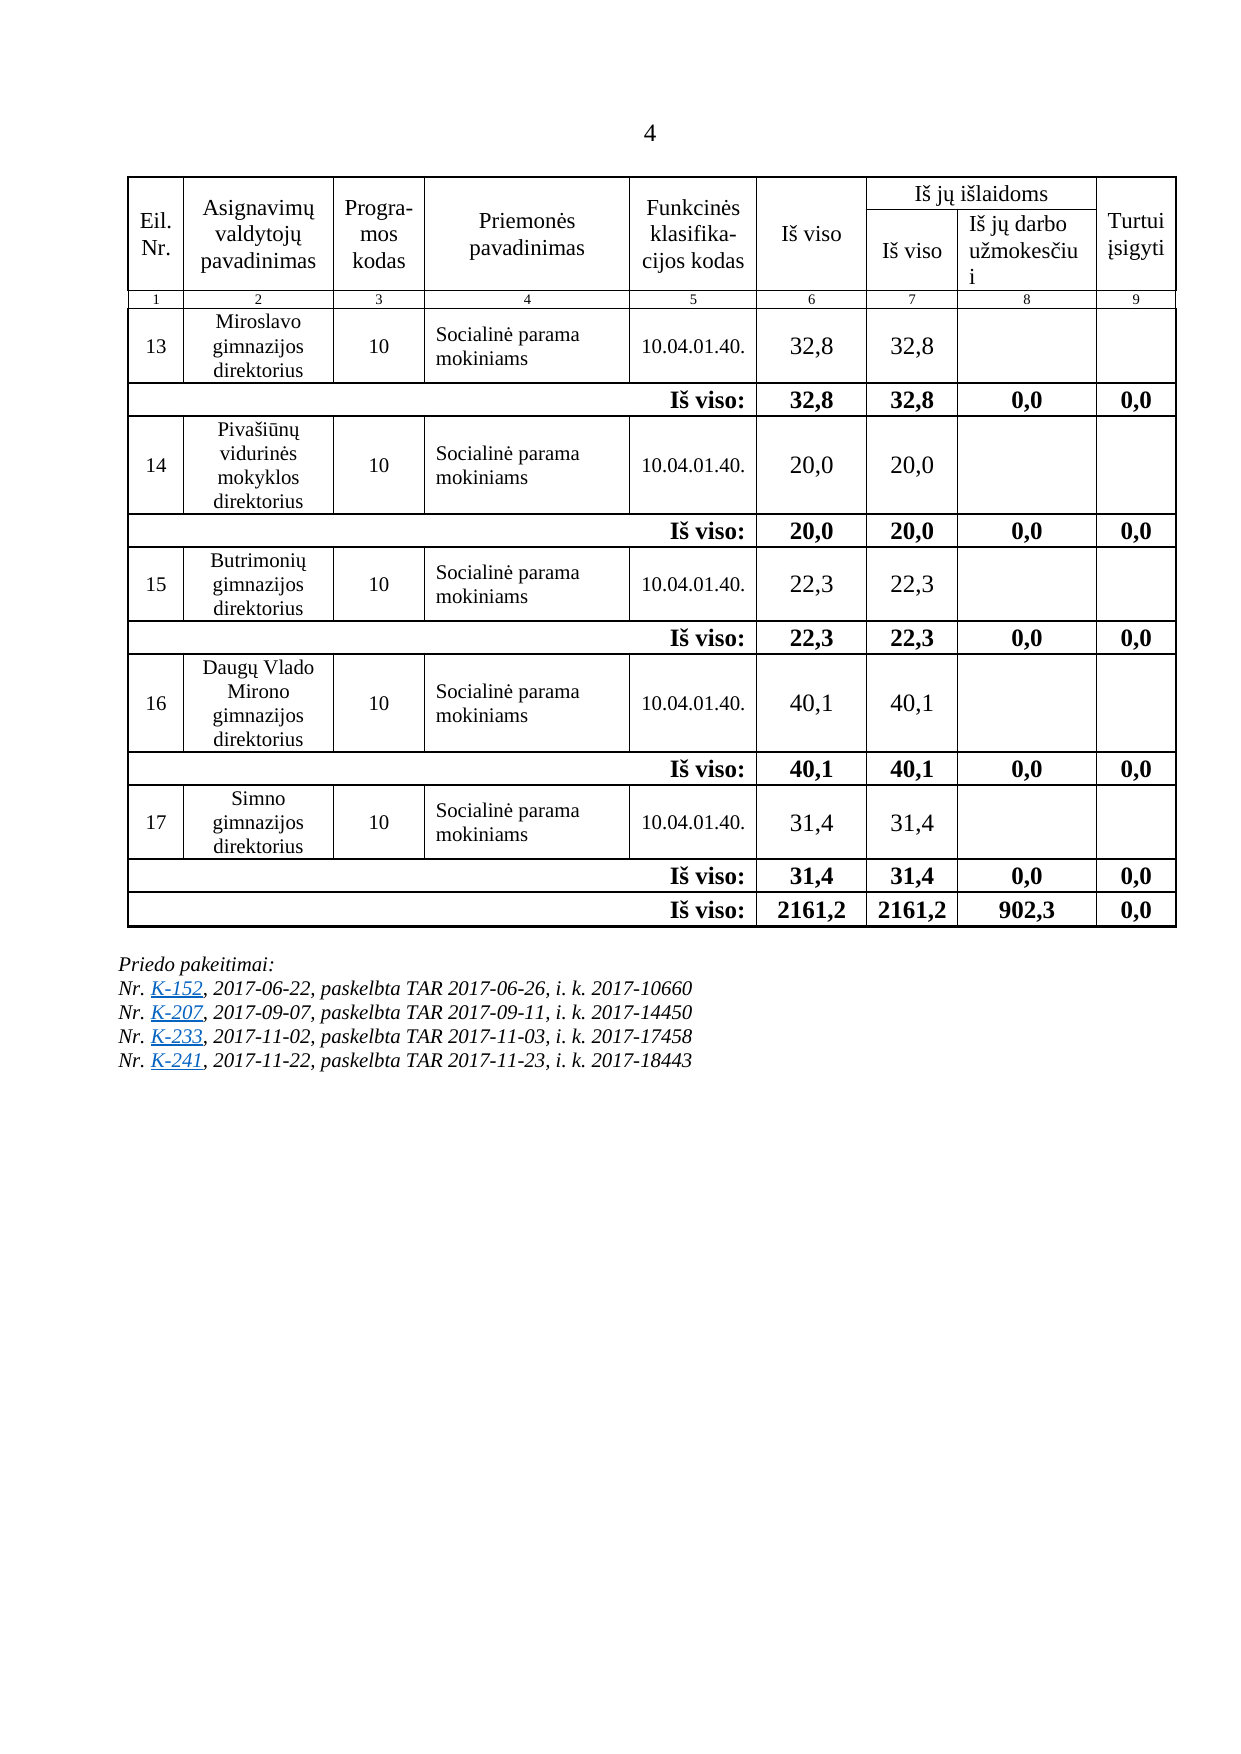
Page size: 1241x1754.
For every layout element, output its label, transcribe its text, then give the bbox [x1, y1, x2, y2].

table_cell 0,0 [1097, 753, 1175, 784]
table_cell Socialinė parama mokiniams [425, 309, 629, 382]
table_header Turtui įsigyti [1097, 178, 1175, 289]
table_cell 22,3 [867, 622, 957, 653]
table_cell 40,1 [867, 753, 957, 784]
table_cell 22,3 [757, 548, 866, 620]
table_cell Iš viso: [129, 860, 756, 891]
table_cell 4 [425, 291, 629, 307]
text Nr. K-241, 2017-11-22, paskelbta TAR 2017-11-23, i. k. 2017-18443 [118, 1048, 1181, 1072]
table_cell 22,3 [867, 548, 957, 620]
table_header Funkcinės klasifika-cijos kodas [630, 178, 756, 289]
table_cell 1 [129, 291, 183, 307]
table_cell Iš viso: [129, 893, 756, 925]
table_cell 10 [334, 548, 424, 620]
table_cell Iš viso: [129, 753, 756, 784]
table_header Asignavimų valdytojų pavadinimas [184, 178, 333, 289]
table_cell Iš viso: [129, 515, 756, 546]
table_header Iš jų išlaidoms [867, 178, 1096, 208]
table_cell [958, 417, 1096, 513]
table_cell 20,0 [867, 515, 957, 546]
table_cell 0,0 [1097, 893, 1175, 925]
table_cell Miroslavo gimnazijos direktorius [184, 309, 333, 382]
table_cell [1097, 309, 1175, 382]
table_cell [958, 309, 1096, 382]
table_cell 10 [334, 417, 424, 513]
table_cell [1097, 417, 1175, 513]
text Nr. K-233, 2017-11-02, paskelbta TAR 2017-11-03, i. k. 2017-17458 [118, 1024, 1181, 1048]
table_cell Iš viso: [129, 622, 756, 653]
table_cell [1097, 655, 1175, 751]
table_cell 10.04.01.40. [630, 786, 756, 858]
table_cell 15 [129, 548, 183, 620]
table_cell Socialinė parama mokiniams [425, 548, 629, 620]
table_cell 0,0 [958, 753, 1096, 784]
table_cell 0,0 [1097, 515, 1175, 546]
table_cell 10.04.01.40. [630, 548, 756, 620]
table_cell 0,0 [1097, 860, 1175, 891]
table_cell 32,8 [867, 384, 957, 414]
text Nr. K-152, 2017-06-22, paskelbta TAR 2017-06-26, i. k. 2017-10660 [118, 976, 1181, 999]
table_cell 13 [129, 309, 183, 382]
table_cell Socialinė parama mokiniams [425, 417, 629, 513]
table_cell [958, 786, 1096, 858]
table_cell 0,0 [958, 515, 1096, 546]
table_header Eil. Nr. [129, 178, 183, 289]
table_header Priemonės pavadinimas [425, 178, 629, 289]
table_cell 0,0 [958, 384, 1096, 414]
table_cell 40,1 [757, 655, 866, 751]
table_cell 7 [867, 291, 957, 307]
text Priedo pakeitimai: [118, 951, 1181, 976]
table_cell Socialinė parama mokiniams [425, 655, 629, 751]
table_cell 14 [129, 417, 183, 513]
table_cell 902,3 [958, 893, 1096, 925]
table_cell 20,0 [757, 417, 866, 513]
table_cell 20,0 [867, 417, 957, 513]
table_header Progra-mos kodas [334, 178, 424, 289]
table_cell 31,4 [757, 786, 866, 858]
table_cell 8 [958, 291, 1096, 307]
table_cell 22,3 [757, 622, 866, 653]
table_cell 32,8 [757, 309, 866, 382]
table_cell Simno gimnazijos direktorius [184, 786, 333, 858]
table_cell Daugų Vlado Mirono gimnazijos direktorius [184, 655, 333, 751]
table_cell 32,8 [867, 309, 957, 382]
table_cell Iš viso: [129, 384, 756, 414]
table_cell 31,4 [757, 860, 866, 891]
table_cell Butrimonių gimnazijos direktorius [184, 548, 333, 620]
table_cell [958, 548, 1096, 620]
table_header Iš viso [757, 178, 866, 289]
table_cell Iš jų darbo užmokesčiui [958, 210, 1096, 289]
table_cell 32,8 [757, 384, 866, 414]
table_cell 31,4 [867, 860, 957, 891]
table_cell 0,0 [958, 622, 1096, 653]
table_cell 10 [334, 786, 424, 858]
table_cell 3 [334, 291, 424, 307]
table_cell 31,4 [867, 786, 957, 858]
table_cell [1097, 548, 1175, 620]
table_cell 20,0 [757, 515, 866, 546]
text Nr. K-207, 2017-09-07, paskelbta TAR 2017-09-11, i. k. 2017-14450 [118, 999, 1181, 1024]
table_cell 10.04.01.40. [630, 655, 756, 751]
table_cell 17 [129, 786, 183, 858]
table_cell 0,0 [1097, 622, 1175, 653]
table_cell 10 [334, 309, 424, 382]
table_cell 2161,2 [757, 893, 866, 925]
table_cell 10.04.01.40. [630, 309, 756, 382]
table_cell [1097, 786, 1175, 858]
table_cell 0,0 [1097, 384, 1175, 414]
table_cell 2161,2 [867, 893, 957, 925]
table_cell 10.04.01.40. [630, 417, 756, 513]
table_cell 40,1 [867, 655, 957, 751]
table_cell 5 [630, 291, 756, 307]
table_cell 2 [184, 291, 333, 307]
table_cell Socialinė parama mokiniams [425, 786, 629, 858]
table_cell Iš viso [867, 210, 957, 289]
table_cell 9 [1097, 291, 1175, 307]
table_cell Pivašiūnų vidurinės mokyklos direktorius [184, 417, 333, 513]
table_cell [958, 655, 1096, 751]
table_cell 10 [334, 655, 424, 751]
table_cell 16 [129, 655, 183, 751]
table_cell 0,0 [958, 860, 1096, 891]
table_cell 6 [757, 291, 866, 307]
table_cell 40,1 [757, 753, 866, 784]
